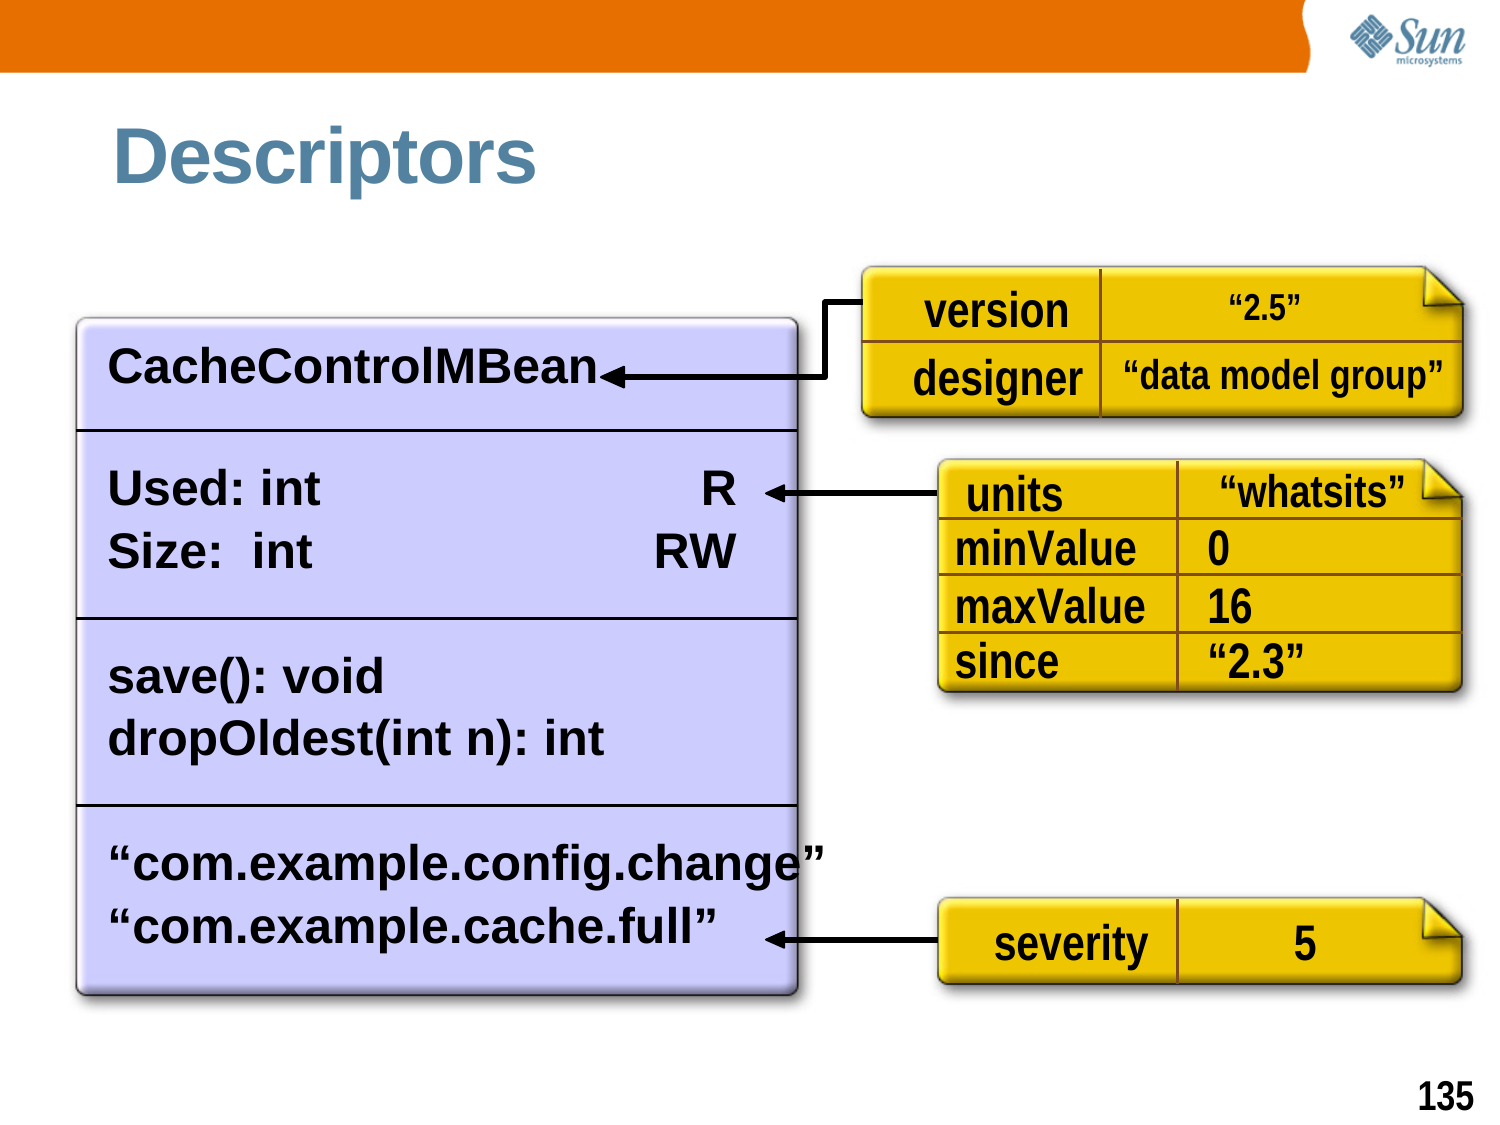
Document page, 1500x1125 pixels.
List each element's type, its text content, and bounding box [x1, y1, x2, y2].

picture [68, 311, 816, 1015]
text_box minValue [954, 526, 1167, 583]
text_box 0 [1207, 526, 1420, 583]
text_box 5 [1293, 921, 1335, 978]
text_box Used: int Size: int [107, 468, 649, 599]
picture [925, 883, 1488, 1015]
text_box “data model group” [1122, 356, 1463, 405]
text_box maxValue [954, 584, 1167, 639]
picture [852, 255, 1489, 726]
title Descriptors [112, 120, 1417, 271]
text_box severity [993, 921, 1163, 978]
text_box CacheControlMBean [107, 346, 599, 409]
text_box since [954, 639, 1167, 697]
text_box R RW [653, 468, 761, 599]
text_box units [965, 472, 1155, 526]
text_box version [924, 288, 1088, 346]
picture [0, 0, 1500, 75]
text_box “whatsits” [1218, 472, 1408, 525]
text_box “2.3” [1207, 639, 1420, 697]
text_box designer [912, 356, 1088, 414]
text_box “com.example.config.change” “com.example.cache.full” [107, 843, 827, 974]
text_box 16 [1207, 584, 1420, 639]
text_box save(): void dropOldest(int n): int [107, 655, 606, 786]
text_box “2.5” [1228, 291, 1306, 335]
